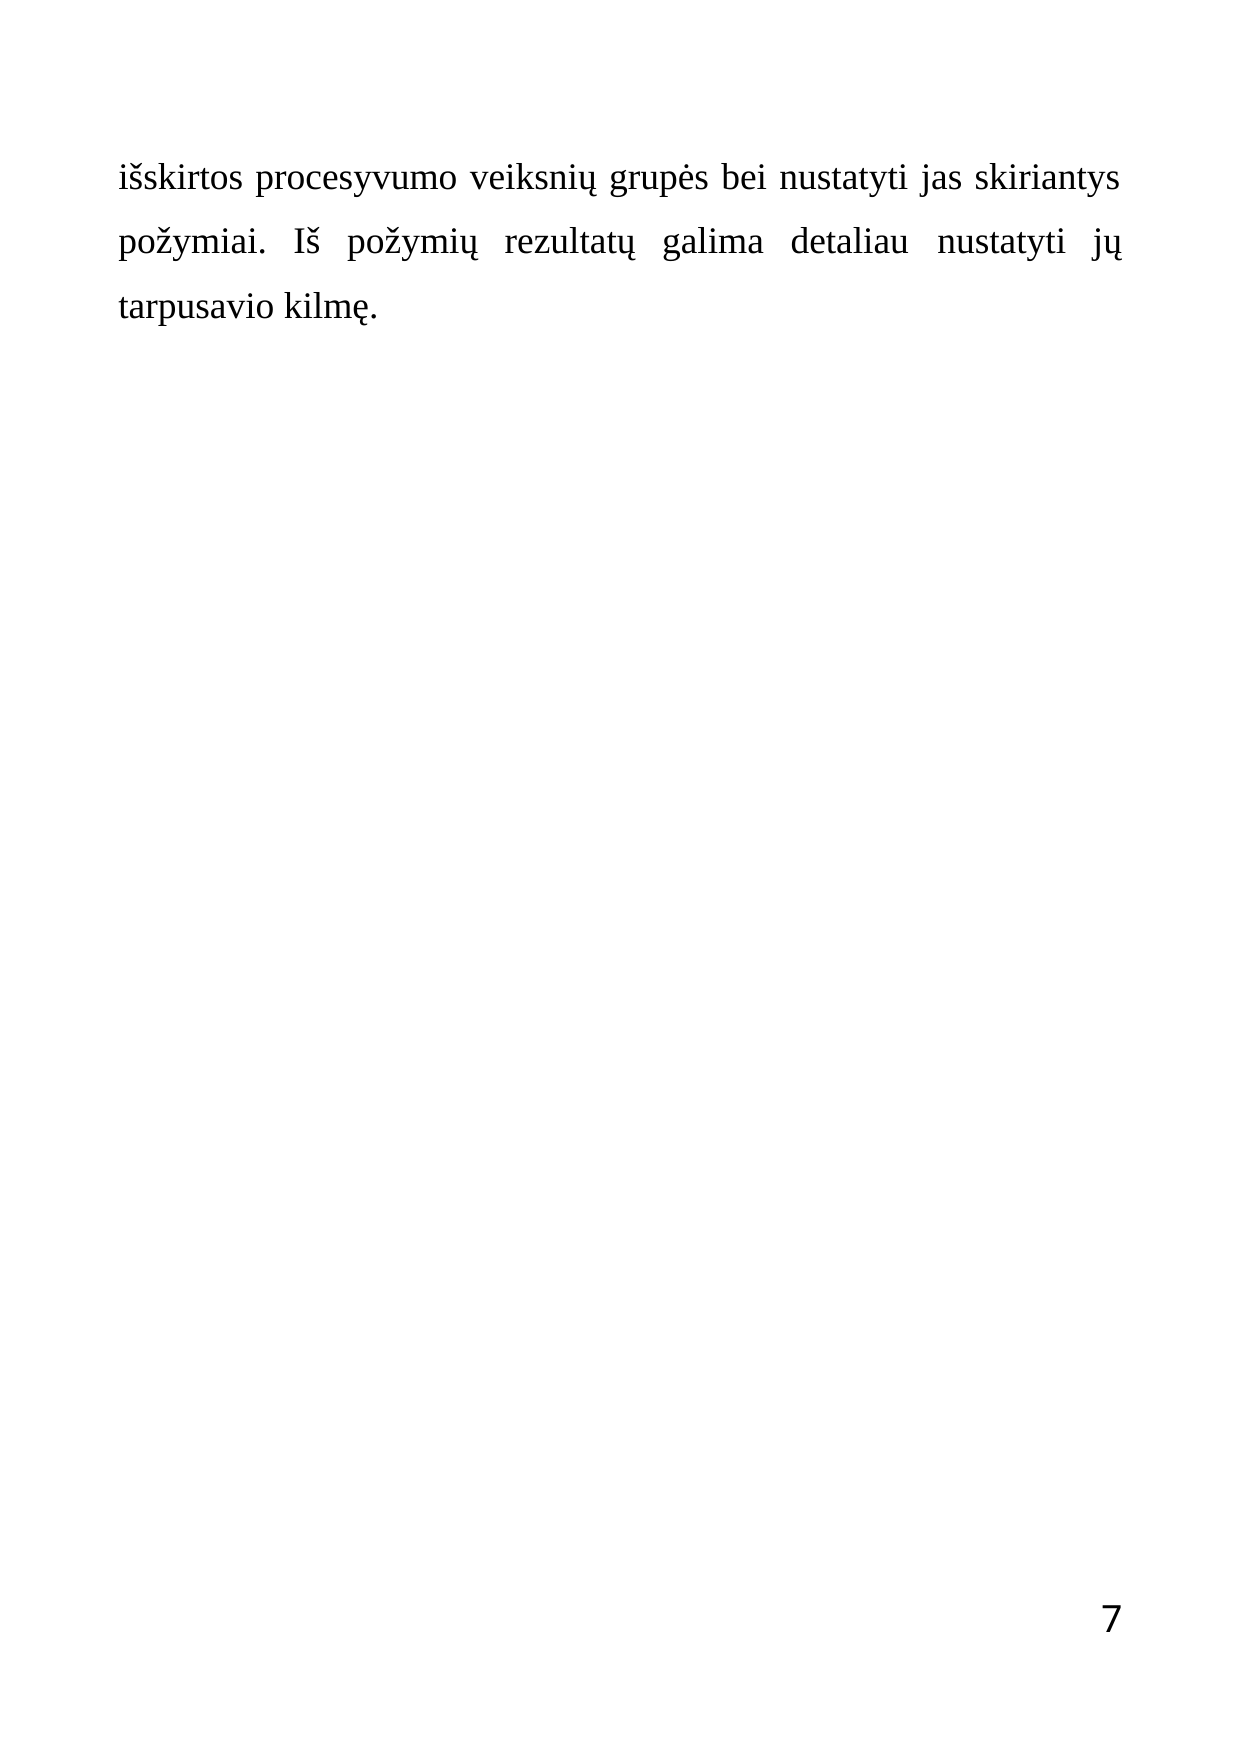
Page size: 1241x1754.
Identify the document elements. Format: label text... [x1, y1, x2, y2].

text išskirtos procesyvumo veiksnių grupės bei nustatyti jas skiriantys požymiai. Iš požymių rezultatų galima detaliau nustatyti jų tarpusavio kilmę. [118, 154, 1122, 327]
